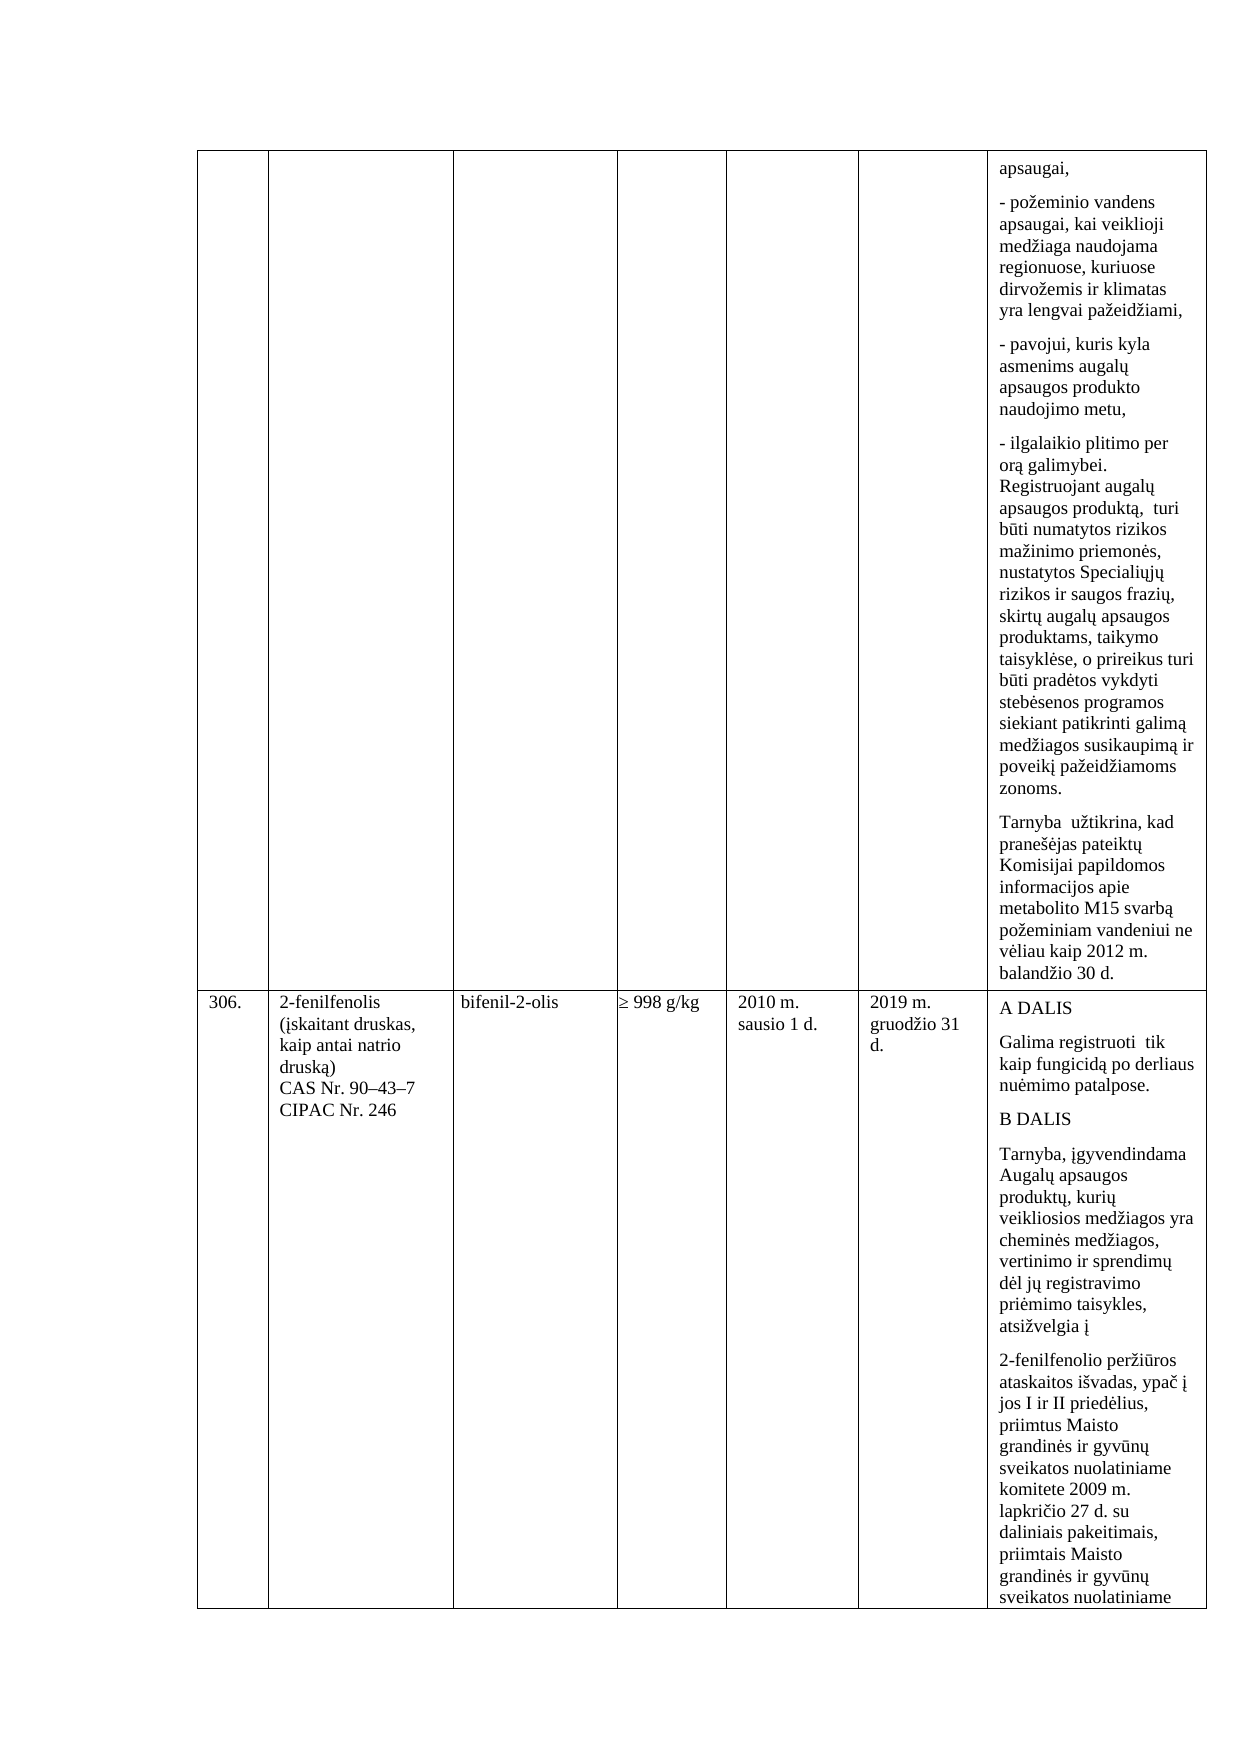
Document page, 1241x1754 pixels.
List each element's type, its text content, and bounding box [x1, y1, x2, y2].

table_cell 2-fenilfenolis (įskaitant druskas, kaip antai natrio druską) CAS Nr. 90–43–7 CIPAC Nr. 246 [269, 991, 453, 1608]
table_cell 306. [198, 991, 268, 1608]
table_cell bifenil-2-olis [454, 991, 617, 1608]
table_cell [727, 151, 858, 990]
table_cell [193, 150, 197, 990]
table_cell [184, 990, 188, 1608]
table_cell ≥ 998 g/kg [618, 991, 726, 1608]
table_cell 2019 m. gruodžio 31 d. [859, 991, 987, 1608]
table_cell [1217, 150, 1240, 990]
table_cell [1217, 990, 1240, 1608]
table_cell [198, 151, 268, 990]
table_cell [184, 150, 188, 990]
table_cell [188, 990, 193, 1608]
table_cell [269, 151, 453, 990]
table_cell [1207, 990, 1217, 1608]
table_cell A DALIS Galima registruoti tik kaip fungicidą po derliaus nuėmimo patalpose. B DALIS Tarnyba, įgyvendindama Augalų apsaugos produktų, kurių veikliosios medžiagos yra cheminės medžiagos, vertinimo ir sprendimų dėl jų registravimo priėmimo taisykles, atsižvelgia į 2-fenilfenolio peržiūros ataskaitos išvadas, ypač į jos I ir II priedėlius, priimtus Maisto grandinės ir gyvūnų sveikatos nuolatiniame komitete 2009 m. lapkričio 27 d. su daliniais pakeitimais, priimtais Maisto grandinės ir gyvūnų sveikatos nuolatiniame [988, 991, 1206, 1608]
table_cell [859, 151, 987, 990]
table_cell [618, 151, 726, 990]
table_cell [454, 151, 617, 990]
table_cell [188, 150, 193, 990]
table_cell [1207, 150, 1217, 990]
table_cell 2010 m. sausio 1 d. [727, 991, 858, 1608]
table_cell [193, 990, 197, 1608]
table_cell apsaugai, - požeminio vandens apsaugai, kai veiklioji medžiaga naudojama regionuose, kuriuose dirvožemis ir klimatas yra lengvai pažeidžiami, - pavojui, kuris kyla asmenims augalų apsaugos produkto naudojimo metu, - ilgalaikio plitimo per orą galimybei. Registruojant augalų apsaugos produktą, turi būti numatytos rizikos mažinimo priemonės, nustatytos Specialiųjų rizikos ir saugos frazių, skirtų augalų apsaugos produktams, taikymo taisyklėse, o prireikus turi būti pradėtos vykdyti stebėsenos programos siekiant patikrinti galimą medžiagos susikaupimą ir poveikį pažeidžiamoms zonoms. Tarnyba užtikrina, kad pranešėjas pateiktų Komisijai papildomos informacijos apie metabolito M15 svarbą požeminiam vandeniui ne vėliau kaip 2012 m. balandžio 30 d. [988, 151, 1206, 990]
